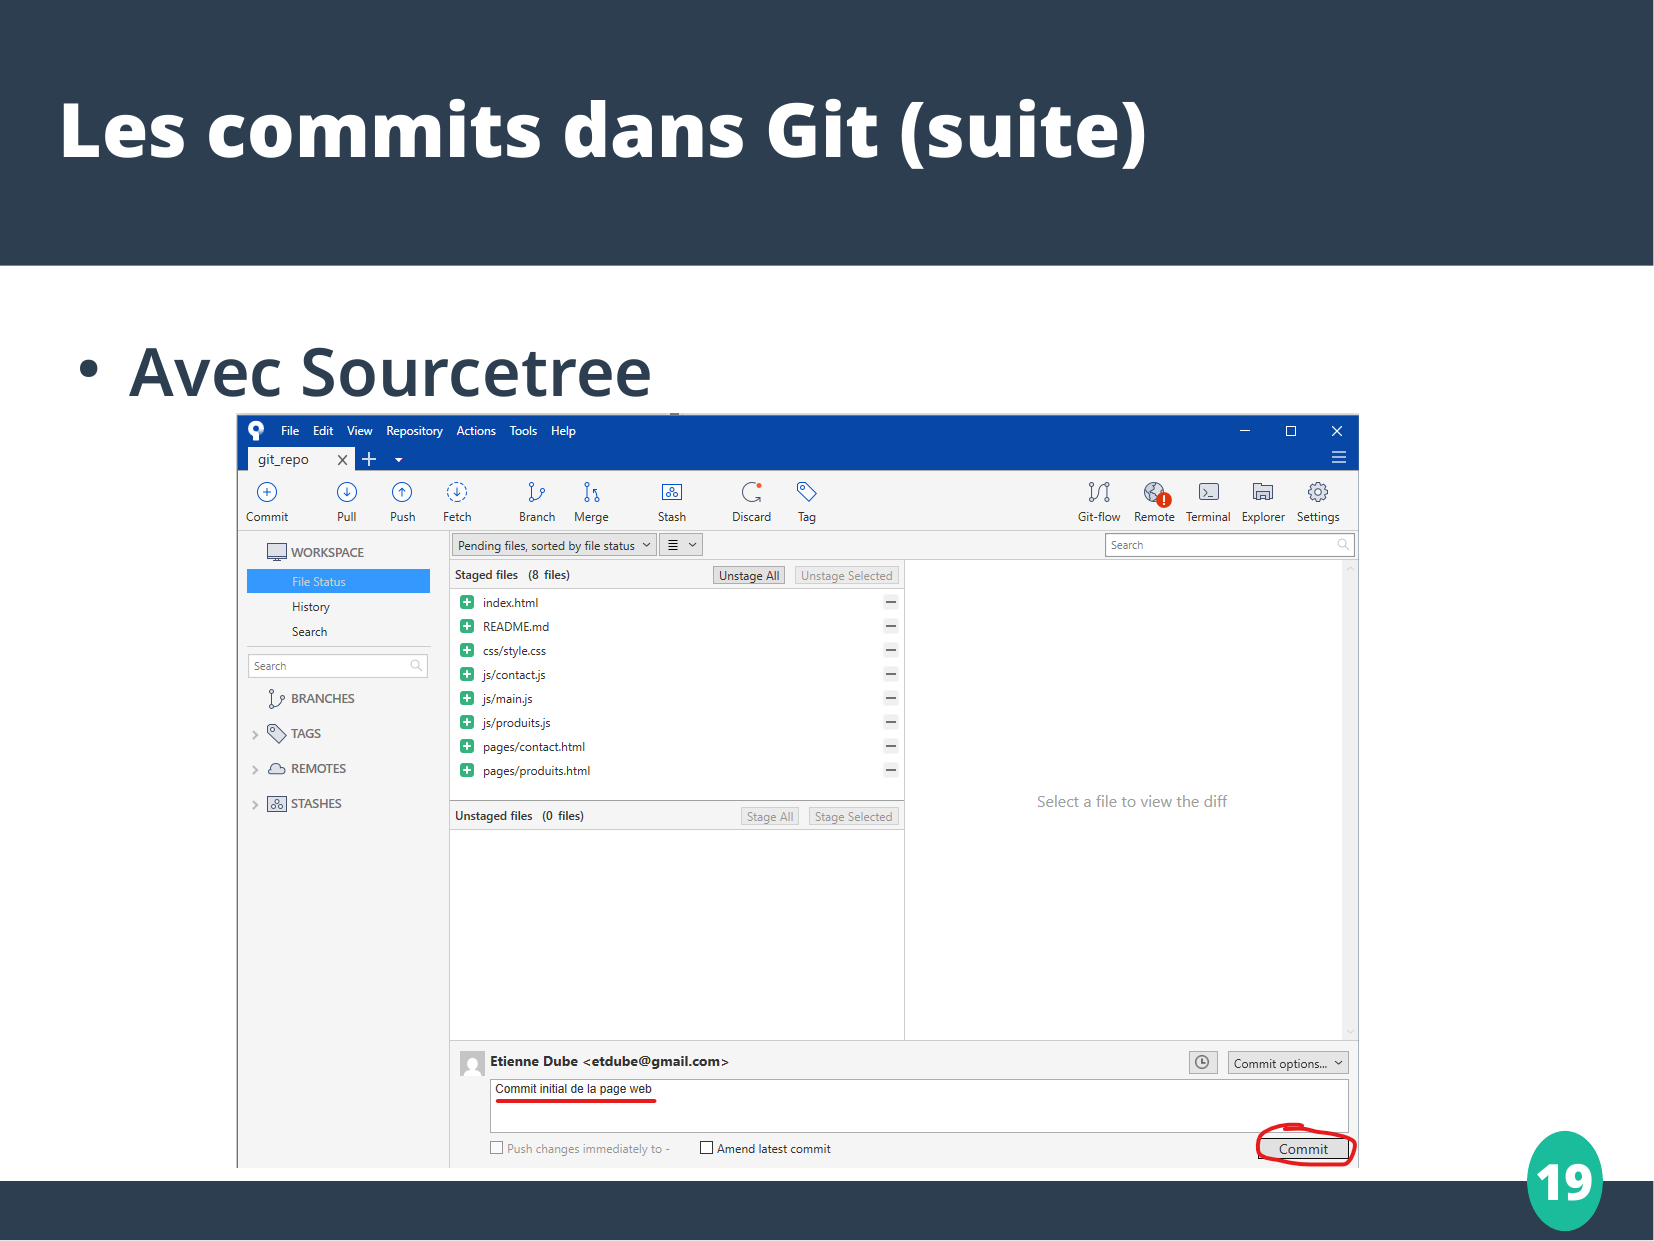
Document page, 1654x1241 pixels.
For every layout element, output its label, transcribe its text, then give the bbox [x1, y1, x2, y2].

title Les commits dans Git (suite) [59, 49, 1595, 207]
picture [236, 413, 1359, 1168]
list Avec Sourcetree [59, 324, 1595, 443]
